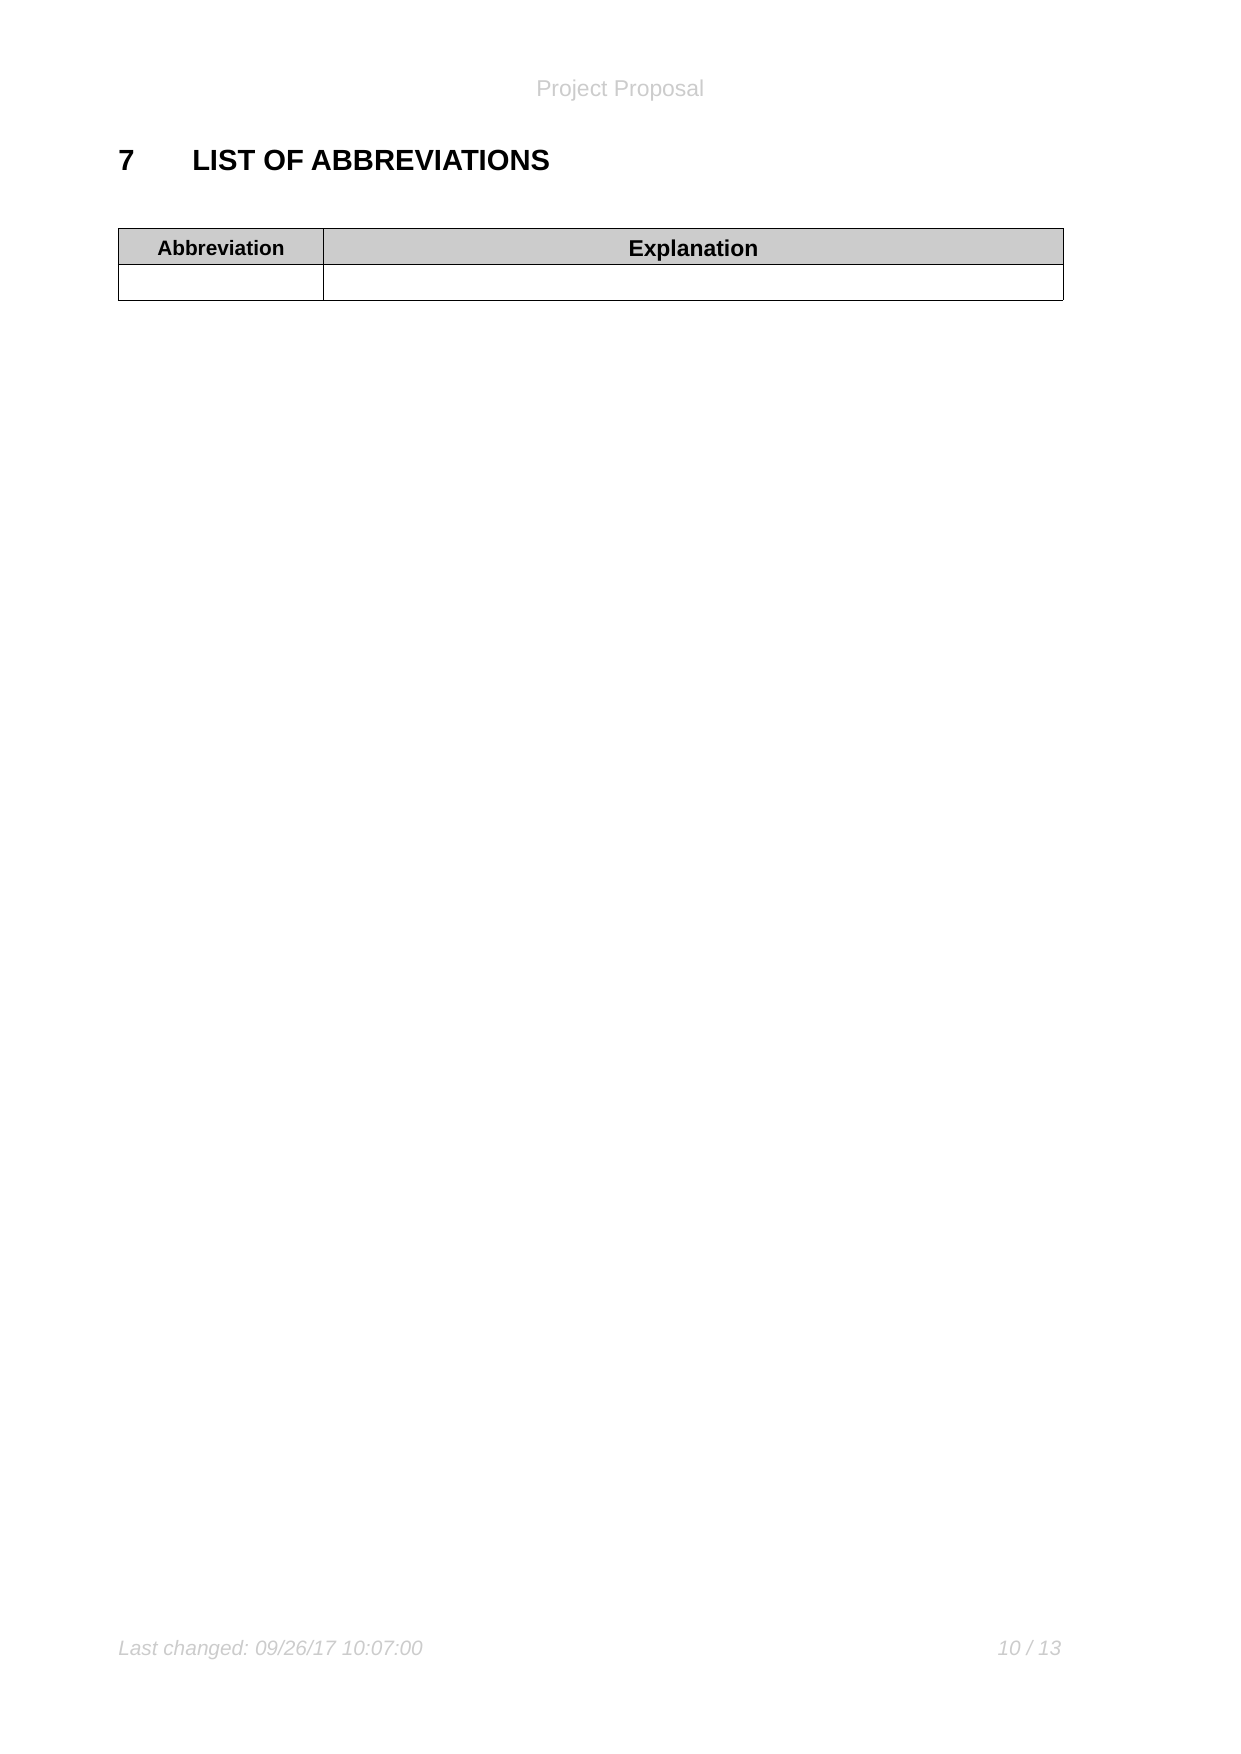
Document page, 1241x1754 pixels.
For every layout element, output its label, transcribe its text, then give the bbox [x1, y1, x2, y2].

table_header Explanation [324, 229, 1063, 264]
table_cell [324, 265, 1063, 299]
subtitle List of Abbreviations [118, 143, 1122, 177]
table_header Abbreviation [119, 229, 323, 264]
table_cell [119, 265, 323, 299]
